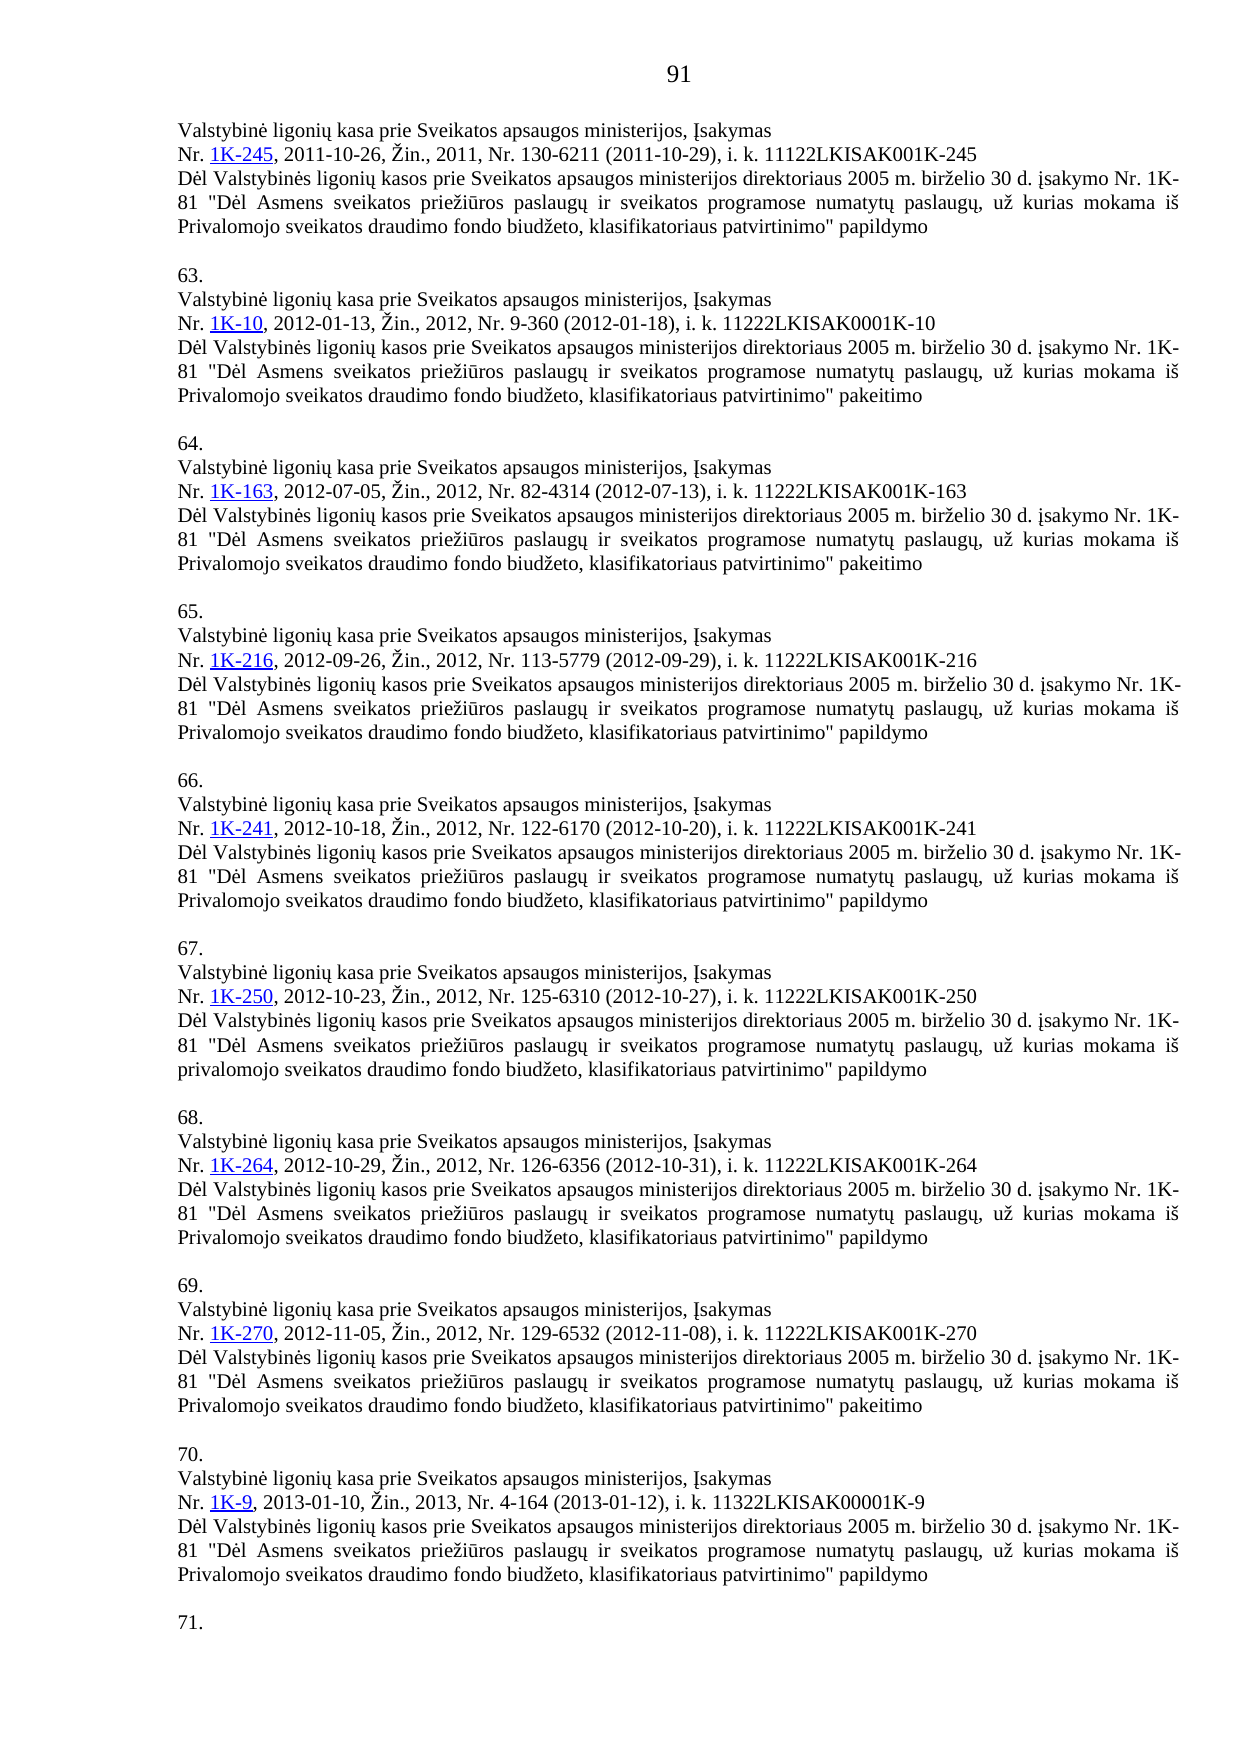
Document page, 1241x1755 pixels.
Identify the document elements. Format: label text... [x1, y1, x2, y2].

text Dėl Valstybinės ligonių kasos prie Sveikatos apsaugos ministerijos direktoriaus 2005 m. birželio 30 d. įsakymo Nr. 1K-81 "Dėl Asmens sveikatos priežiūros paslaugų ir sveikatos programose numatytų paslaugų, už kurias mokama iš Privalomojo sveikatos draudimo fondo biudžeto, klasifikatoriaus patvirtinimo" papildymo [177, 1177, 1181, 1249]
text Valstybinė ligonių kasa prie Sveikatos apsaugos ministerijos, Įsakymas [177, 1129, 1181, 1153]
text Dėl Valstybinės ligonių kasos prie Sveikatos apsaugos ministerijos direktoriaus 2005 m. birželio 30 d. įsakymo Nr. 1K-81 "Dėl Asmens sveikatos priežiūros paslaugų ir sveikatos programose numatytų paslaugų, už kurias mokama iš Privalomojo sveikatos draudimo fondo biudžeto, klasifikatoriaus patvirtinimo" papildymo [177, 166, 1181, 238]
text Dėl Valstybinės ligonių kasos prie Sveikatos apsaugos ministerijos direktoriaus 2005 m. birželio 30 d. įsakymo Nr. 1K-81 "Dėl Asmens sveikatos priežiūros paslaugų ir sveikatos programose numatytų paslaugų, už kurias mokama iš Privalomojo sveikatos draudimo fondo biudžeto, klasifikatoriaus patvirtinimo" papildymo [177, 672, 1181, 744]
text 67. [177, 936, 1181, 960]
text Dėl Valstybinės ligonių kasos prie Sveikatos apsaugos ministerijos direktoriaus 2005 m. birželio 30 d. įsakymo Nr. 1K-81 "Dėl Asmens sveikatos priežiūros paslaugų ir sveikatos programose numatytų paslaugų, už kurias mokama iš Privalomojo sveikatos draudimo fondo biudžeto, klasifikatoriaus patvirtinimo" pakeitimo [177, 1345, 1181, 1417]
text Nr. 1K-163, 2012-07-05, Žin., 2012, Nr. 82-4314 (2012-07-13), i. k. 11222LKISAK001K-163 [177, 479, 1181, 503]
text Dėl Valstybinės ligonių kasos prie Sveikatos apsaugos ministerijos direktoriaus 2005 m. birželio 30 d. įsakymo Nr. 1K-81 "Dėl Asmens sveikatos priežiūros paslaugų ir sveikatos programose numatytų paslaugų, už kurias mokama iš Privalomojo sveikatos draudimo fondo biudžeto, klasifikatoriaus patvirtinimo" papildymo [177, 1514, 1181, 1586]
text Dėl Valstybinės ligonių kasos prie Sveikatos apsaugos ministerijos direktoriaus 2005 m. birželio 30 d. įsakymo Nr. 1K-81 "Dėl Asmens sveikatos priežiūros paslaugų ir sveikatos programose numatytų paslaugų, už kurias mokama iš privalomojo sveikatos draudimo fondo biudžeto, klasifikatoriaus patvirtinimo" papildymo [177, 1008, 1181, 1081]
text Nr. 1K-10, 2012-01-13, Žin., 2012, Nr. 9-360 (2012-01-18), i. k. 11222LKISAK0001K-10 [177, 311, 1181, 335]
text Dėl Valstybinės ligonių kasos prie Sveikatos apsaugos ministerijos direktoriaus 2005 m. birželio 30 d. įsakymo Nr. 1K-81 "Dėl Asmens sveikatos priežiūros paslaugų ir sveikatos programose numatytų paslaugų, už kurias mokama iš Privalomojo sveikatos draudimo fondo biudžeto, klasifikatoriaus patvirtinimo" pakeitimo [177, 335, 1181, 407]
text 69. [177, 1273, 1181, 1297]
text Valstybinė ligonių kasa prie Sveikatos apsaugos ministerijos, Įsakymas [177, 287, 1181, 311]
text 64. [177, 431, 1181, 455]
text Dėl Valstybinės ligonių kasos prie Sveikatos apsaugos ministerijos direktoriaus 2005 m. birželio 30 d. įsakymo Nr. 1K-81 "Dėl Asmens sveikatos priežiūros paslaugų ir sveikatos programose numatytų paslaugų, už kurias mokama iš Privalomojo sveikatos draudimo fondo biudžeto, klasifikatoriaus patvirtinimo" papildymo [177, 840, 1181, 912]
text Valstybinė ligonių kasa prie Sveikatos apsaugos ministerijos, Įsakymas [177, 1466, 1181, 1490]
text Valstybinė ligonių kasa prie Sveikatos apsaugos ministerijos, Įsakymas [177, 960, 1181, 984]
text Nr. 1K-245, 2011-10-26, Žin., 2011, Nr. 130-6211 (2011-10-29), i. k. 11122LKISAK001K-245 [177, 142, 1181, 166]
text Valstybinė ligonių kasa prie Sveikatos apsaugos ministerijos, Įsakymas [177, 623, 1181, 647]
text Valstybinė ligonių kasa prie Sveikatos apsaugos ministerijos, Įsakymas [177, 455, 1181, 479]
text 68. [177, 1105, 1181, 1129]
text 70. [177, 1442, 1181, 1466]
text Valstybinė ligonių kasa prie Sveikatos apsaugos ministerijos, Įsakymas [177, 118, 1181, 142]
text Nr. 1K-9, 2013-01-10, Žin., 2013, Nr. 4-164 (2013-01-12), i. k. 11322LKISAK00001K-9 [177, 1490, 1181, 1514]
text 65. [177, 599, 1181, 623]
text Nr. 1K-216, 2012-09-26, Žin., 2012, Nr. 113-5779 (2012-09-29), i. k. 11222LKISAK001K-216 [177, 647, 1181, 672]
text 66. [177, 768, 1181, 792]
text 71. [177, 1610, 1181, 1634]
text Dėl Valstybinės ligonių kasos prie Sveikatos apsaugos ministerijos direktoriaus 2005 m. birželio 30 d. įsakymo Nr. 1K-81 "Dėl Asmens sveikatos priežiūros paslaugų ir sveikatos programose numatytų paslaugų, už kurias mokama iš Privalomojo sveikatos draudimo fondo biudžeto, klasifikatoriaus patvirtinimo" pakeitimo [177, 503, 1181, 575]
text Valstybinė ligonių kasa prie Sveikatos apsaugos ministerijos, Įsakymas [177, 1297, 1181, 1321]
text 63. [177, 262, 1181, 287]
text Nr. 1K-241, 2012-10-18, Žin., 2012, Nr. 122-6170 (2012-10-20), i. k. 11222LKISAK001K-241 [177, 816, 1181, 840]
text Nr. 1K-270, 2012-11-05, Žin., 2012, Nr. 129-6532 (2012-11-08), i. k. 11222LKISAK001K-270 [177, 1321, 1181, 1345]
text Nr. 1K-250, 2012-10-23, Žin., 2012, Nr. 125-6310 (2012-10-27), i. k. 11222LKISAK001K-250 [177, 984, 1181, 1008]
text Nr. 1K-264, 2012-10-29, Žin., 2012, Nr. 126-6356 (2012-10-31), i. k. 11222LKISAK001K-264 [177, 1153, 1181, 1177]
text Valstybinė ligonių kasa prie Sveikatos apsaugos ministerijos, Įsakymas [177, 792, 1181, 816]
